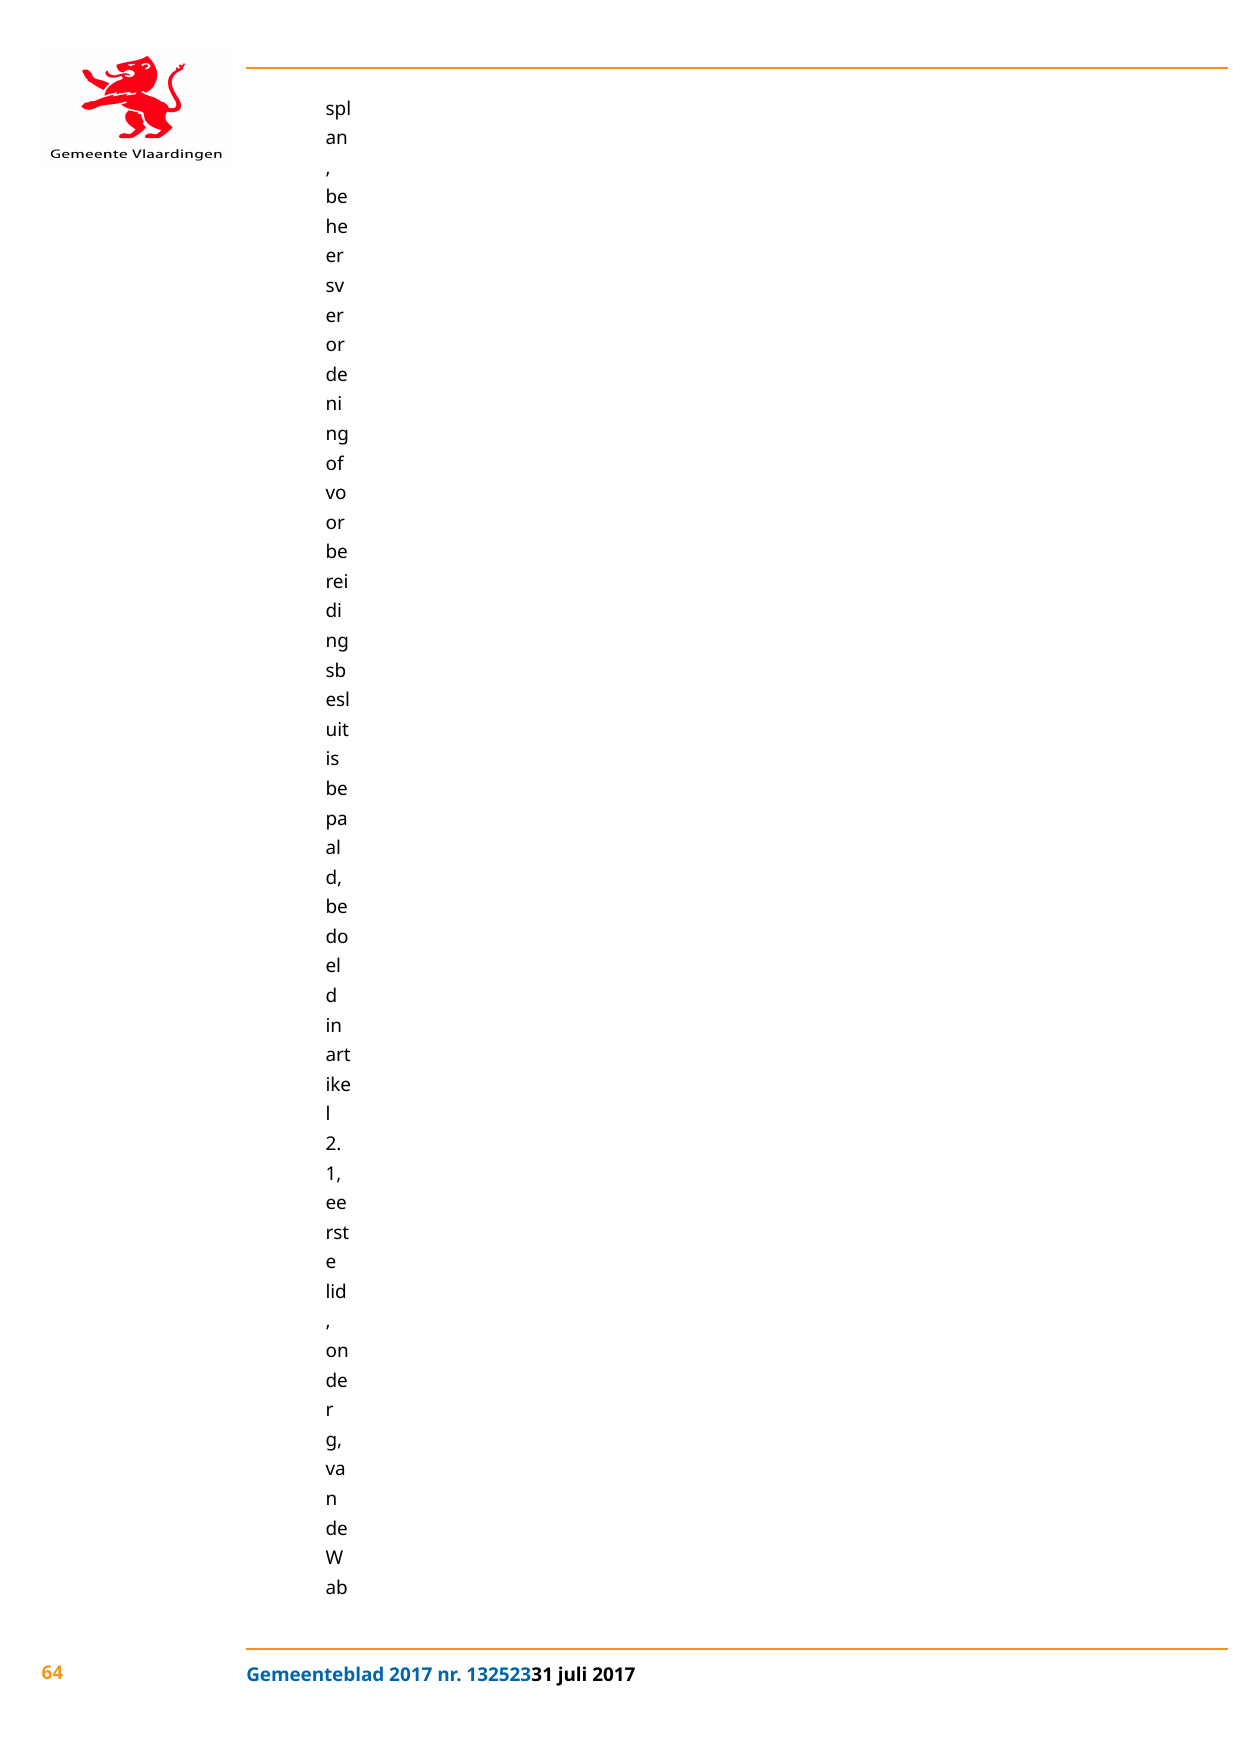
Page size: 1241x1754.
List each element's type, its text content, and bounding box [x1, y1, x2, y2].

table_cell [274, 95, 299, 1600]
table_cell [351, 95, 377, 1600]
table_cell [377, 95, 403, 1600]
picture [41, 47, 231, 172]
table_cell [300, 95, 325, 1600]
table_cell [403, 95, 429, 1600]
table_cell [248, 95, 274, 1600]
table_cell splan, beheersverordening of voorbereidingsbesluit is bepaald, bedoeld in artikel 2.1, eerste lid, onder g, van de Wab [325, 95, 351, 1600]
